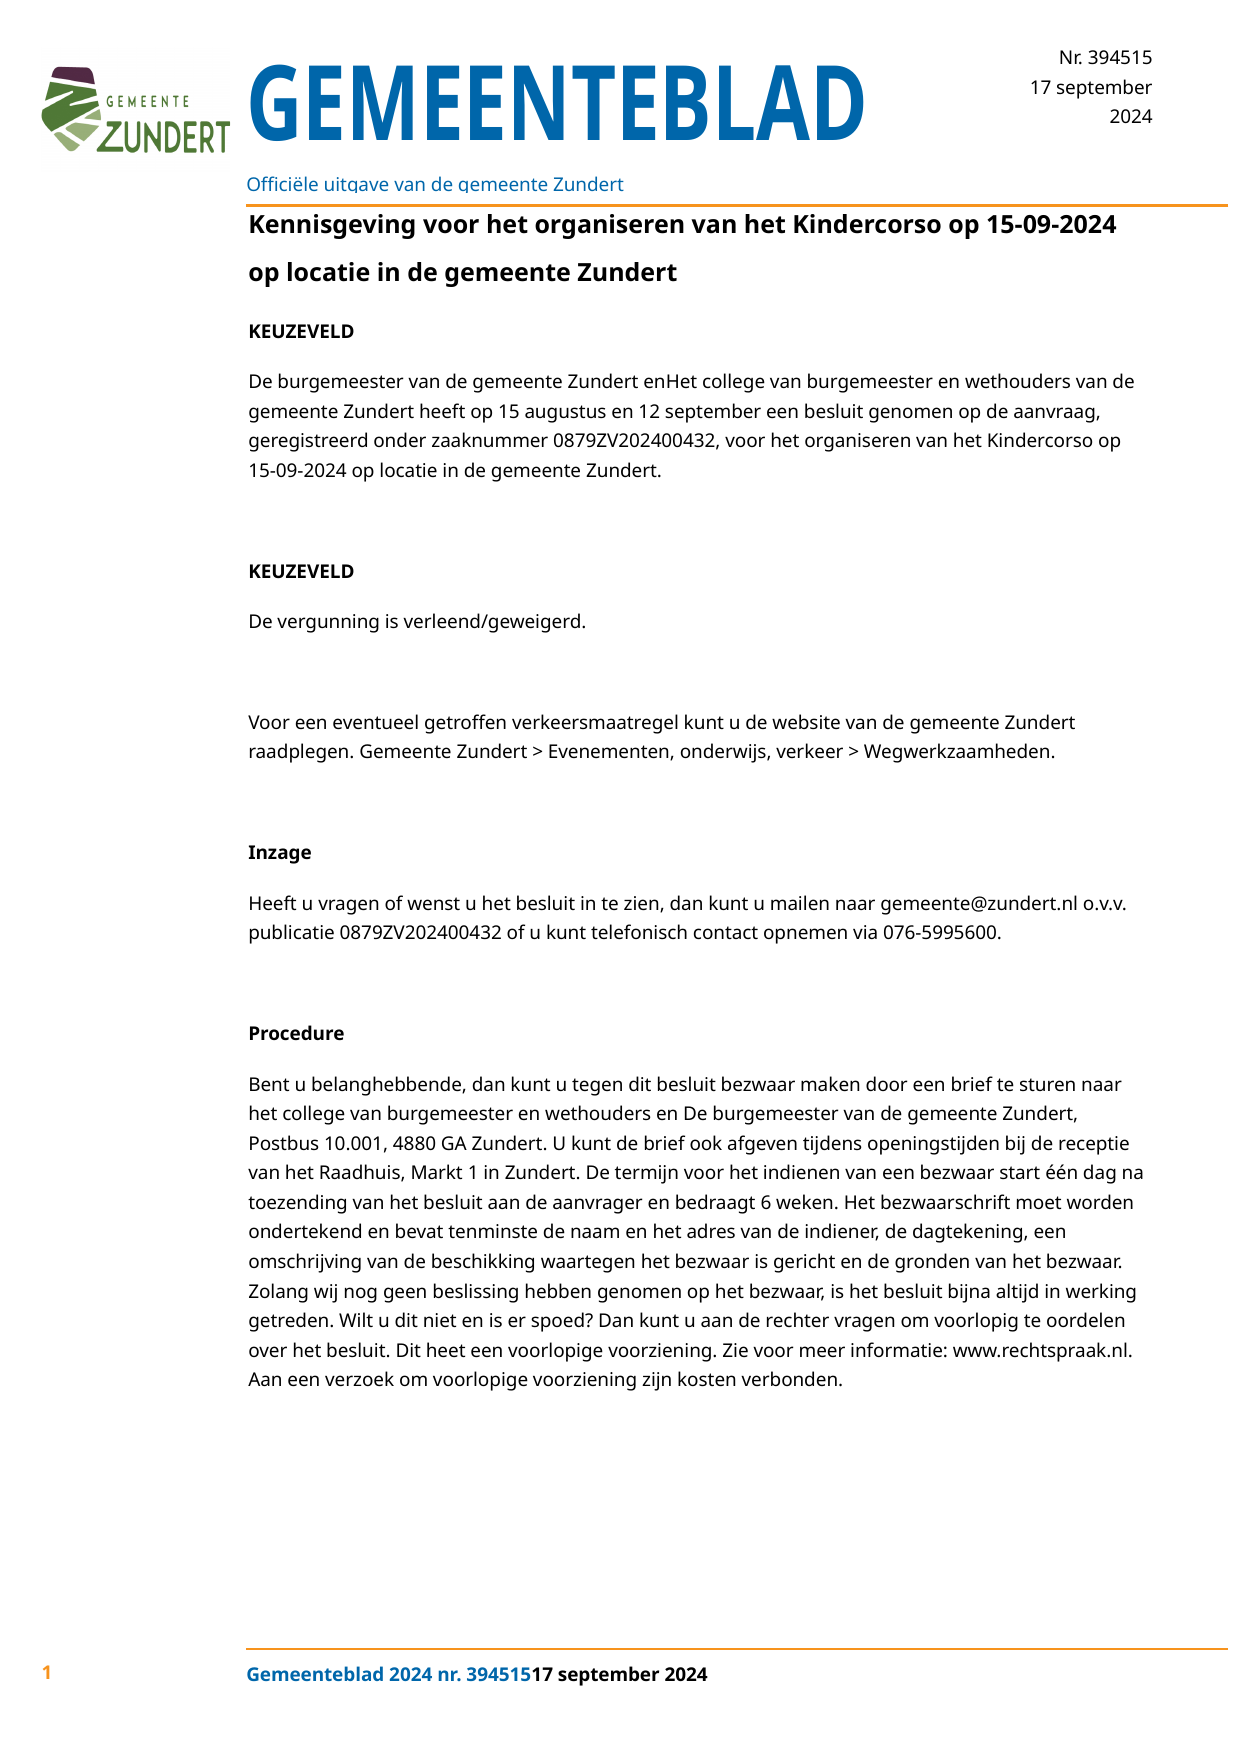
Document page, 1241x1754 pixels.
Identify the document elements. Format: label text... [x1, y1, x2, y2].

picture [41, 47, 231, 172]
text KEUZEVELD [248, 558, 1152, 584]
text KEUZEVELD [248, 318, 1152, 344]
text De burgemeester van de gemeente Zundert enHet college van burgemeester en wethouders van de gemeente Zundert heeft op 15 augustus en 12 september een besluit genomen op de aanvraag, geregistreerd onder zaaknummer 0879ZV202400432, voor het organiseren van het Kindercorso op 15-09-2024 op locatie in de gemeente Zundert. [248, 368, 1152, 483]
text Procedure [248, 1020, 1152, 1046]
text Heeft u vragen of wenst u het besluit in te zien, dan kunt u mailen naar gemeente@zundert.nl o.v.v. publicatie 0879ZV202400432 of u kunt telefonisch contact opnemen via 076-5995600. [248, 890, 1152, 945]
text Bent u belanghebbende, dan kunt u tegen dit besluit bezwaar maken door een brief te sturen naar het college van burgemeester en wethouders en De burgemeester van de gemeente Zundert, Postbus 10.001, 4880 GA Zundert. U kunt de brief ook afgeven tijdens openingstijden bij de receptie van het Raadhuis, Markt 1 in Zundert. De termijn voor het indienen van een bezwaar start één dag na toezending van het besluit aan de aanvrager en bedraagt 6 weken. Het bezwaarschrift moet worden ondertekend en bevat tenminste de naam en het adres van de indiener, de dagtekening, een omschrijving van de beschikking waartegen het bezwaar is gericht en de gronden van het bezwaar. Zolang wij nog geen beslissing hebben genomen op het bezwaar, is het besluit bijna altijd in werking getreden. Wilt u dit niet en is er spoed? Dan kunt u aan de rechter vragen om voorlopig te oordelen over het besluit. Dit heet een voorlopige voorziening. Zie voor meer informatie: www.rechtspraak.nl. Aan een verzoek om voorlopige voorziening zijn kosten verbonden. [248, 1071, 1152, 1392]
text Kennisgeving voor het organiseren van het Kindercorso op 15-09-2024 op locatie in de gemeente Zundert [248, 207, 1152, 288]
text De vergunning is verleend/geweigerd. [248, 608, 1152, 634]
text Voor een eventueel getroffen verkeersmaatregel kunt u de website van de gemeente Zundert raadplegen. Gemeente Zundert > Evenementen, onderwijs, verkeer > Wegwerkzaamheden. [248, 709, 1152, 764]
text Inzage [248, 839, 1152, 865]
